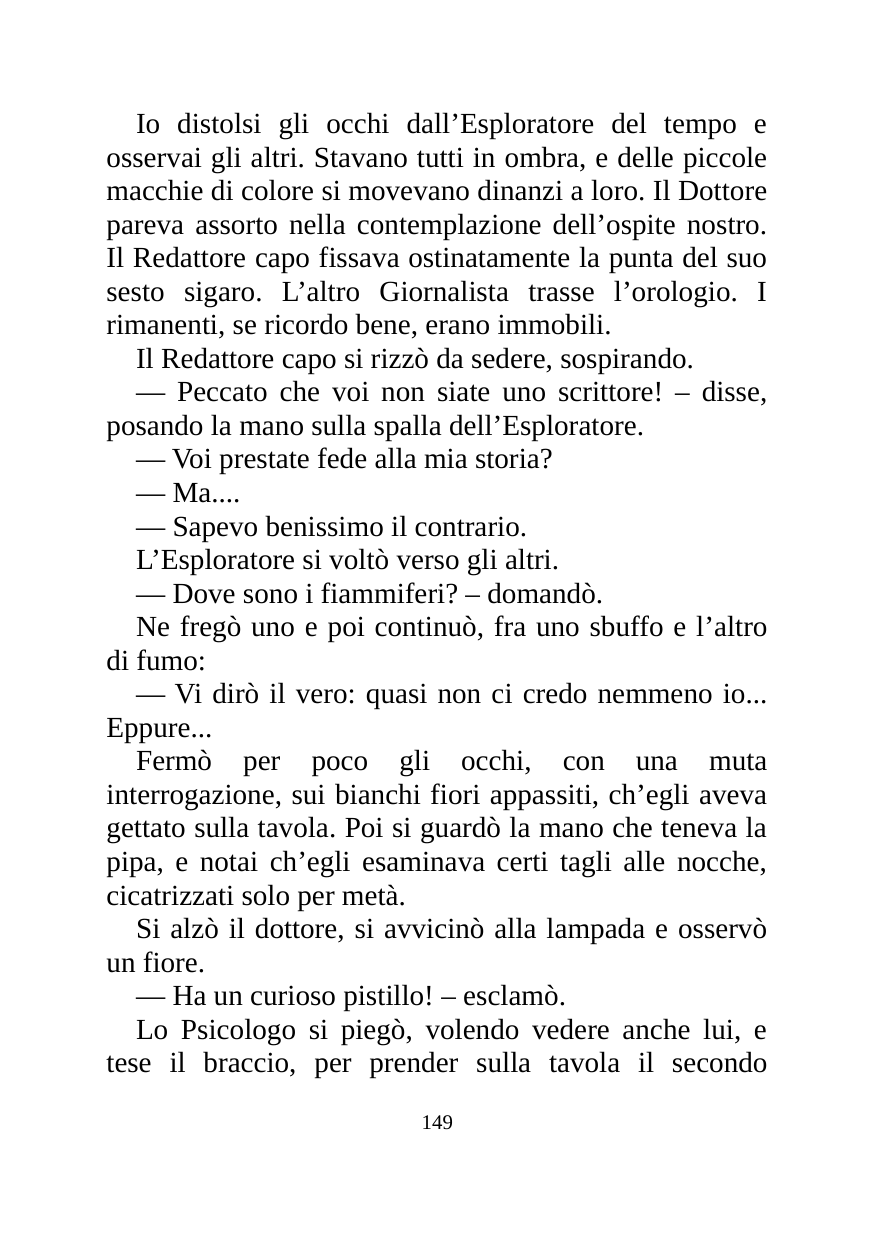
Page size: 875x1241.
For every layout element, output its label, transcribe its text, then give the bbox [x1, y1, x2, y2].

text Io distolsi gli occhi dall’Esploratore del tempo e osservai gli altri. Stavano tutti in ombra, e delle piccole macchie di colore si movevano dinanzi a loro. Il Dottore pareva assorto nella contemplazione dell’ospite nostro. Il Redattore capo fissava ostinatamente la punta del suo sesto sigaro. L’altro Giornalista trasse l’orologio. I rimanenti, se ricordo bene, erano immobili. [106, 106, 768, 341]
text L’Esploratore si voltò verso gli altri. [106, 542, 768, 576]
text Si alzò il dottore, si avvicinò alla lampada e osservò un fiore. [106, 911, 768, 978]
text — Sapevo benissimo il contrario. [106, 509, 768, 542]
text Ne fregò uno e poi continuò, fra uno sbuffo e l’altro di fumo: [106, 609, 768, 676]
text Fermò per poco gli occhi, con una muta interrogazione, sui bianchi fiori appassiti, ch’egli aveva gettato sulla tavola. Poi si guardò la mano che teneva la pipa, e notai ch’egli esaminava certi tagli alle nocche, cicatrizzati solo per metà. [106, 743, 768, 911]
text — Vi dirò il vero: quasi non ci credo nemmeno io... Eppure... [106, 676, 768, 743]
text — Peccato che voi non siate uno scrittore! – disse, posando la mano sulla spalla dell’Esploratore. [106, 374, 768, 442]
text — Ma.... [106, 475, 768, 509]
text — Ha un curioso pistillo! – esclamò. [106, 978, 768, 1012]
text Il Redattore capo si rizzò da sedere, sospirando. [106, 341, 768, 374]
text — Voi prestate fede alla mia storia? [106, 442, 768, 475]
text — Dove sono i fiammiferi? – domandò. [106, 576, 768, 609]
text Lo Psicologo si piegò, volendo vedere anche lui, e tese il braccio, per prender sulla tavola il secondo [106, 1012, 768, 1079]
